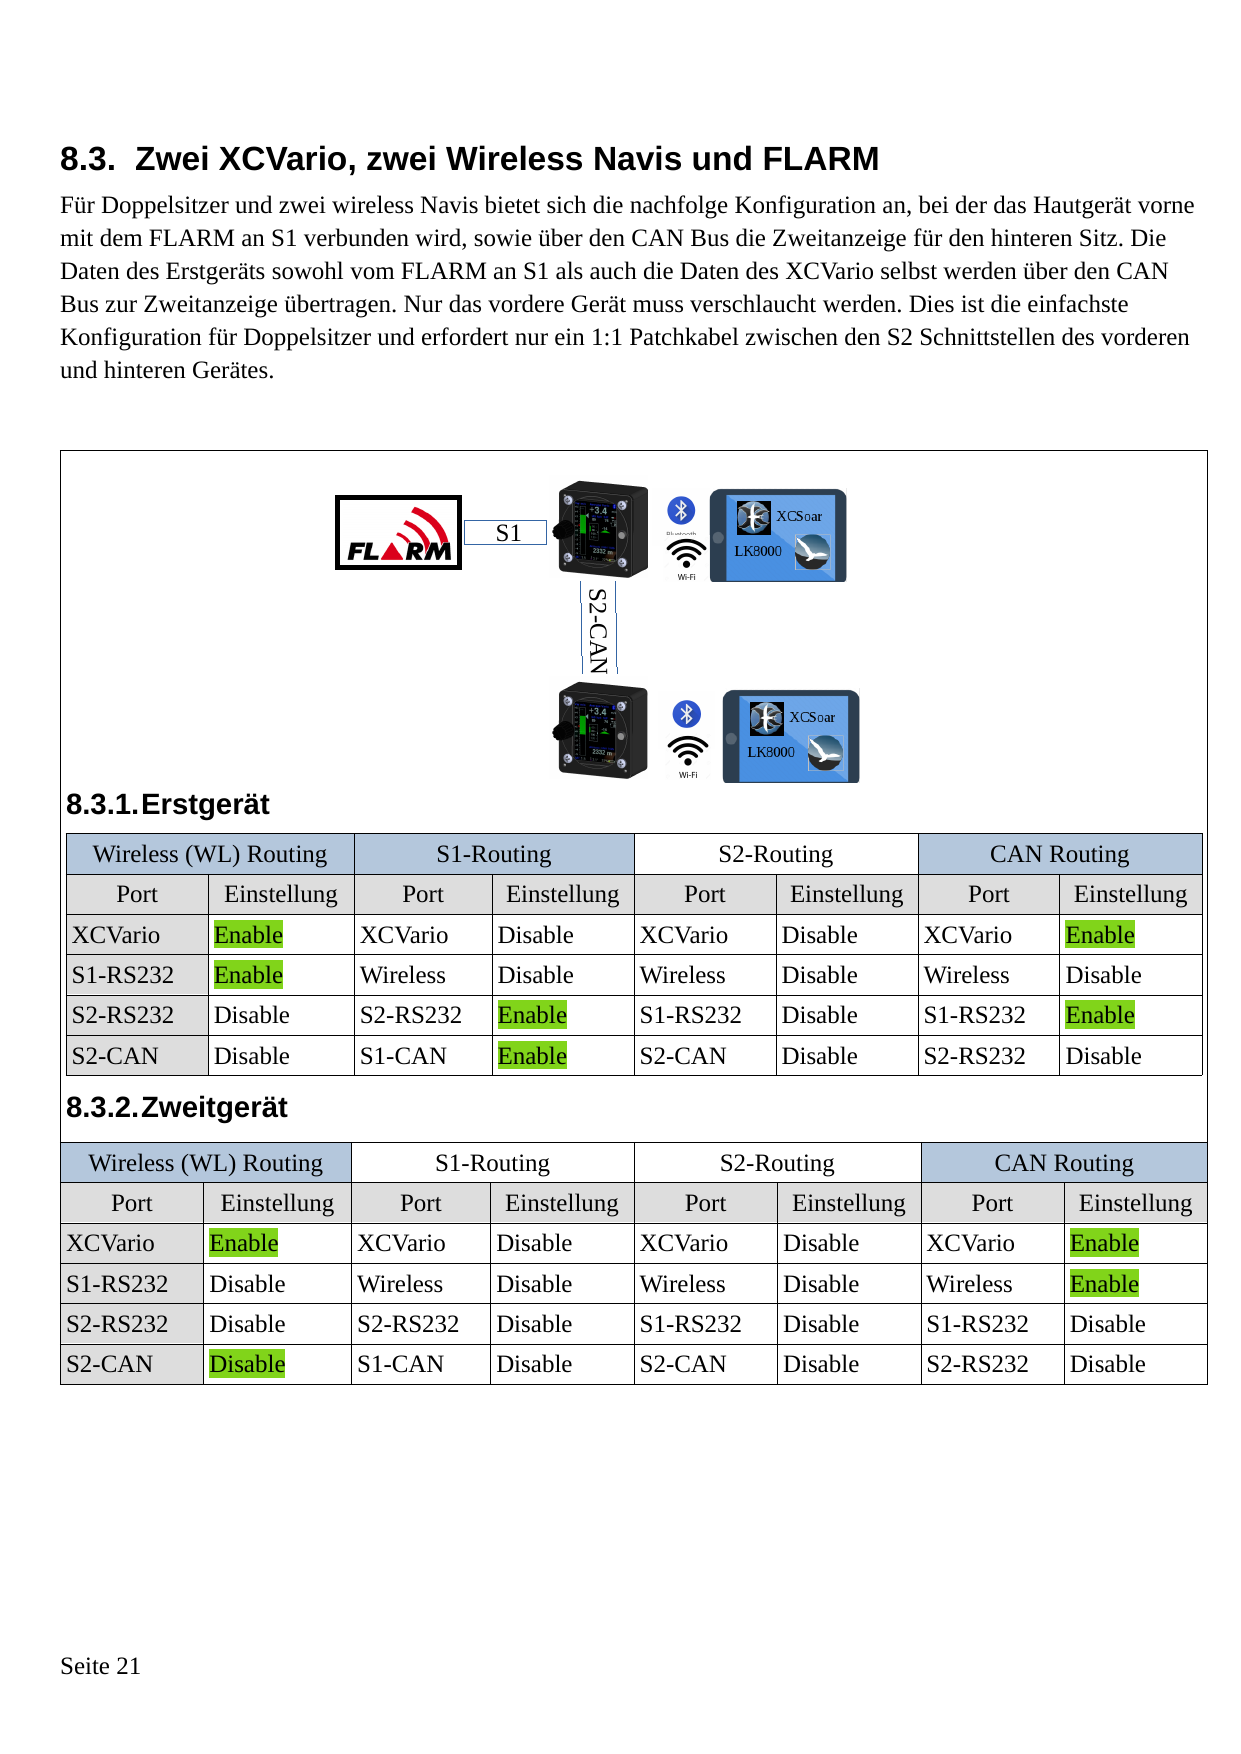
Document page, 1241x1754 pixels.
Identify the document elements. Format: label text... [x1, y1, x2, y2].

table_cell Wireless [635, 1264, 777, 1303]
table_cell Port [635, 875, 776, 914]
table_cell XCVario [67, 915, 208, 954]
table_cell Wireless [635, 955, 776, 994]
table_cell CAN Routing [922, 1143, 1207, 1182]
table_cell S1-RS232 [635, 996, 776, 1035]
table_cell Disable [493, 915, 634, 954]
table_cell Wireless [355, 955, 492, 994]
table_header S2-Routing [635, 834, 918, 874]
table_cell Disable [778, 1224, 921, 1263]
table_cell Enable [1065, 1264, 1207, 1303]
table_cell Disable [204, 1264, 351, 1303]
table_header CAN Routing [919, 834, 1202, 874]
table_cell Disable [777, 915, 918, 954]
table_cell XCVario [355, 915, 492, 954]
table_cell Einstellung [204, 1183, 351, 1222]
table_cell Enable [209, 955, 354, 994]
table_cell Port [919, 875, 1059, 914]
table_cell Enable [209, 915, 354, 954]
table_cell Enable [1060, 996, 1202, 1035]
table_cell S2-Routing [635, 1143, 921, 1182]
table_cell Einstellung [209, 875, 354, 914]
table_cell XCVario [919, 915, 1059, 954]
table_cell S1-RS232 [919, 996, 1059, 1035]
picture [657, 691, 716, 780]
table_cell Disable [777, 955, 918, 994]
table_cell S1-RS232 [635, 1304, 777, 1343]
table_cell Port [67, 875, 208, 914]
table_cell Disable [777, 996, 918, 1035]
table_cell Disable [1065, 1345, 1207, 1384]
table_cell Port [635, 1183, 777, 1222]
table_cell Wireless [352, 1264, 490, 1303]
table_cell Disable [1060, 955, 1202, 994]
table_cell Disable [493, 955, 634, 994]
table_cell Port [922, 1183, 1064, 1222]
table_cell Disable [777, 1036, 918, 1075]
table_cell XCVario [922, 1224, 1064, 1263]
picture [343, 502, 455, 563]
table_cell S2-CAN [635, 1036, 776, 1075]
table_header S1-Routing [355, 834, 634, 874]
table_cell Disable [1060, 1036, 1202, 1075]
table_cell Disable [204, 1345, 351, 1384]
table_cell S1-Routing [352, 1143, 634, 1182]
table_cell S2-RS232 [67, 996, 208, 1035]
table_cell Einstellung [1060, 875, 1202, 914]
table_cell Port [352, 1183, 490, 1222]
table_cell Disable [491, 1264, 634, 1303]
table_cell Einstellung [778, 1183, 921, 1222]
table_cell S2-CAN [67, 1036, 208, 1075]
table_cell XCVario [61, 1224, 203, 1263]
table_cell Disable [204, 1304, 351, 1343]
picture [549, 475, 648, 578]
table_cell Disable [491, 1304, 634, 1343]
picture [722, 688, 860, 783]
table_cell XCVario [635, 915, 776, 954]
table_cell Einstellung [1065, 1183, 1207, 1222]
table_cell XCVario [635, 1224, 777, 1263]
table_cell Enable [493, 996, 634, 1035]
table_cell S2-RS232 [61, 1304, 203, 1343]
table_cell Disable [209, 996, 354, 1035]
picture [549, 676, 648, 779]
table_cell Einstellung [493, 875, 634, 914]
table_cell Wireless [922, 1264, 1064, 1303]
table_cell Enable [1060, 915, 1202, 954]
table_cell Disable [491, 1224, 634, 1263]
table_header Wireless (WL) Routing [67, 834, 354, 874]
table_cell S1-RS232 [67, 955, 208, 994]
table_cell Disable [778, 1264, 921, 1303]
table_cell S1-CAN [355, 1036, 492, 1075]
picture [652, 488, 847, 582]
table_cell Enable [204, 1224, 351, 1263]
table_cell S2-CAN [635, 1345, 777, 1384]
table_cell S2-RS232 [922, 1345, 1064, 1384]
table_cell Enable [1065, 1224, 1207, 1263]
table_cell S1-RS232 [922, 1304, 1064, 1343]
table_cell Port [355, 875, 492, 914]
table_cell Disable [1065, 1304, 1207, 1343]
table_cell Einstellung [777, 875, 918, 914]
table_cell S1-RS232 [61, 1264, 203, 1303]
subtitle Zwei XCVario, zwei Wireless Navis und FLARM [60, 139, 1207, 178]
table_cell S1-CAN [352, 1345, 490, 1384]
table_cell Wireless [919, 955, 1059, 994]
table_cell Disable [778, 1345, 921, 1384]
table_cell XCVario [352, 1224, 490, 1263]
table_cell Wireless (WL) Routing [61, 1143, 351, 1182]
table_cell Disable [491, 1345, 634, 1384]
table_cell S2-CAN [61, 1345, 203, 1384]
table_cell Enable [493, 1036, 634, 1075]
table_cell Disable [778, 1304, 921, 1343]
table_cell Port [61, 1183, 203, 1222]
table_cell S2-RS232 [352, 1304, 490, 1343]
table_cell Einstellung [491, 1183, 634, 1222]
text Für Doppelsitzer und zwei wireless Navis bietet sich die nachfolge Konfiguration an, bei der das Hautgerät vorne mit dem FLARM an S1 verbunden wird, sowie über den CAN Bus die Zweitanzeige für den hinteren Sitz. Die Daten des Erstgeräts sowohl vom FLARM an S1 als auch die Daten des XCVario selbst werden über den CAN Bus zur Zweitanzeige übertragen. Nur das vordere Gerät muss verschlaucht werden. Dies ist die einfachste Konfiguration für Doppelsitzer und erfordert nur ein 1:1 Patchkabel zwischen den S2 Schnittstellen des vorderen und hinteren Gerätes. [60, 190, 1207, 384]
table_cell S2-RS232 [355, 996, 492, 1035]
table_header Erstgerät Zweitgerät [61, 451, 1207, 1142]
table_cell S2-RS232 [919, 1036, 1059, 1075]
table_cell Disable [209, 1036, 354, 1075]
